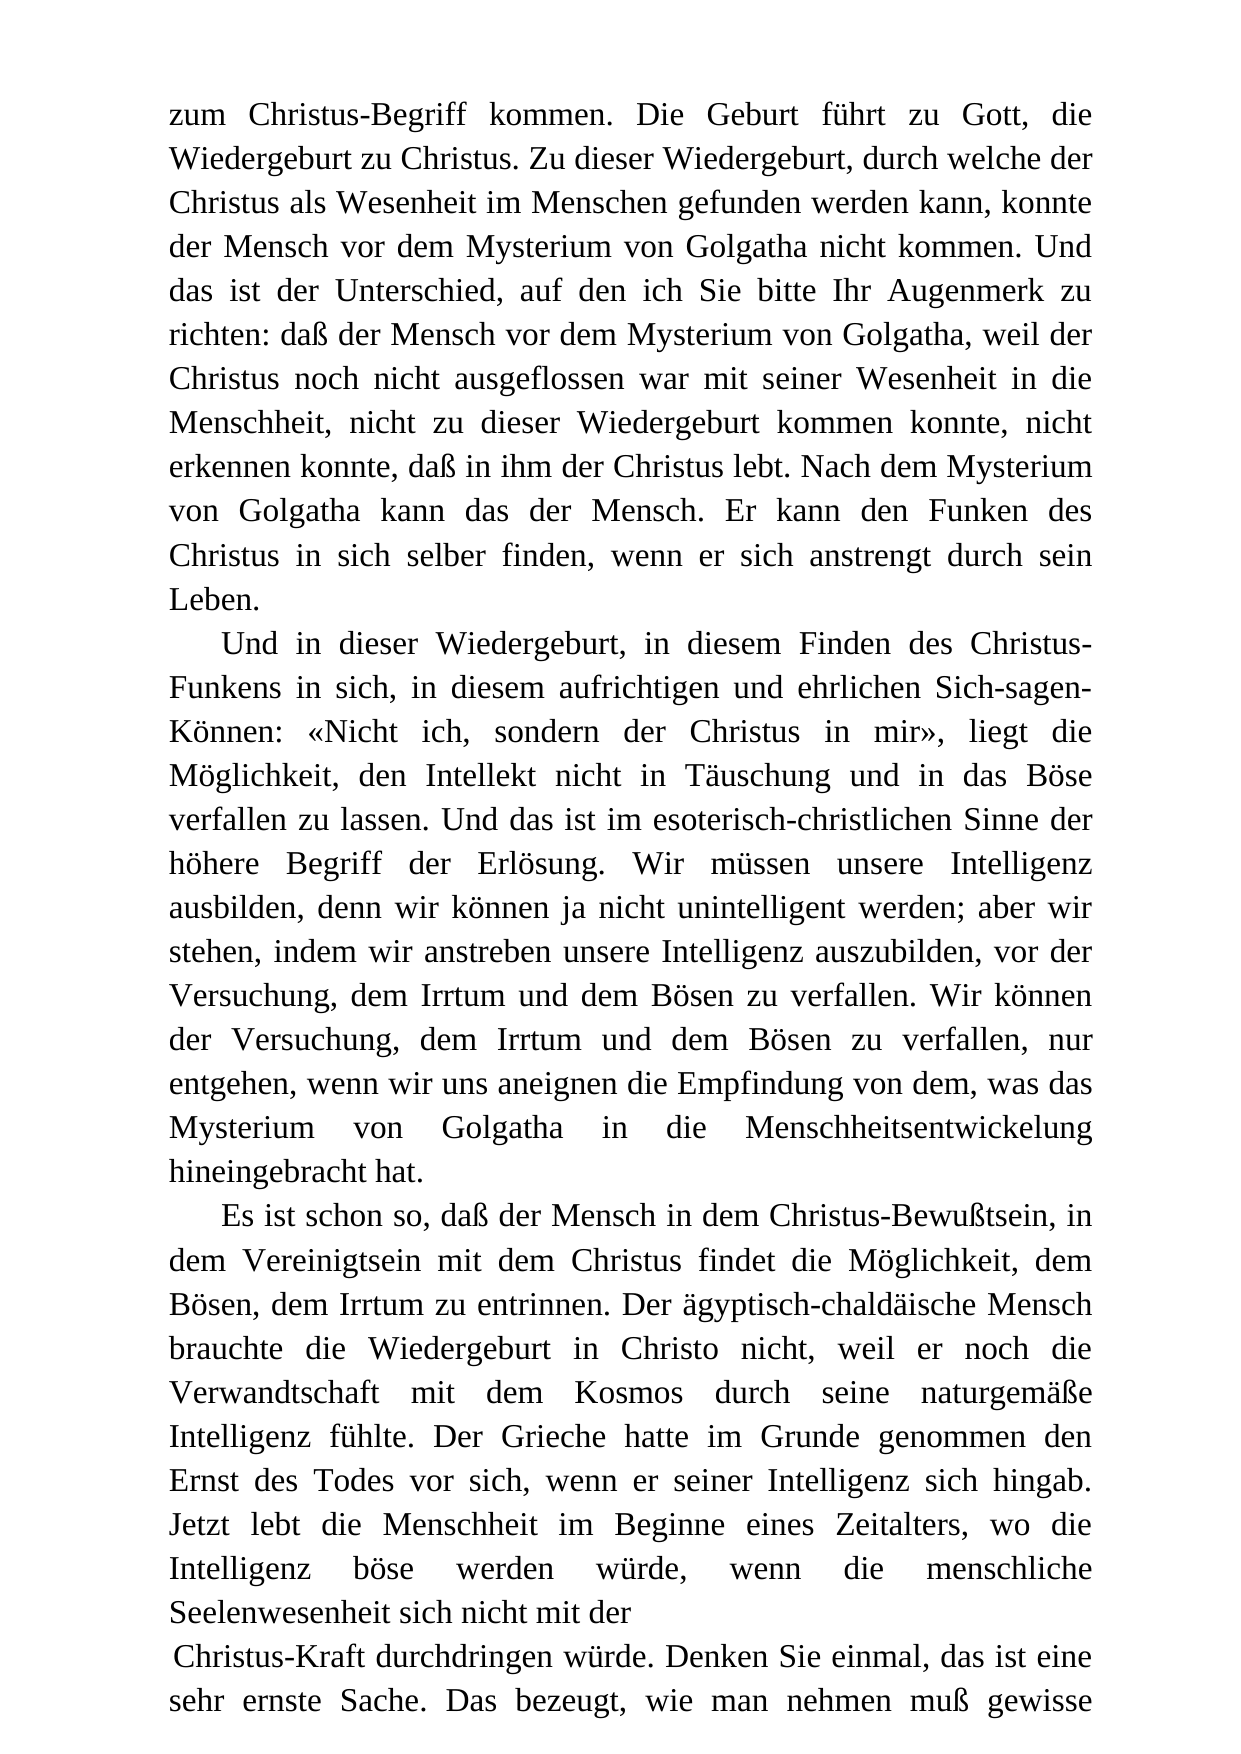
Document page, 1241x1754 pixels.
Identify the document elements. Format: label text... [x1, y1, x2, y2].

text Christus-Kraft durchdringen würde. Denken Sie einmal, das ist eine sehr ernste Sache. Das bezeugt, wie man nehmen muß gewisse [169, 1636, 1093, 1719]
text zum Christus-Begriff kommen. Die Geburt führt zu Gott, die Wiedergeburt zu Christus. Zu dieser Wiedergeburt, durch welche der Christus als Wesenheit im Menschen gefunden werden kann, konnte der Mensch vor dem Mysterium von Golgatha nicht kommen. Und das ist der Unterschied, auf den ich Sie bitte Ihr Augenmerk zu richten: daß der Mensch vor dem Mysterium von Golgatha, weil der Christus noch nicht ausgeflossen war mit seiner Wesenheit in die Menschheit, nicht zu dieser Wiedergeburt kommen konnte, nicht erkennen konnte, daß in ihm der Christus lebt. Nach dem Mysterium von Golgatha kann das der Mensch. Er kann den Funken des Christus in sich selber finden, wenn er sich anstrengt durch sein Leben. [169, 94, 1093, 617]
text Und in dieser Wiedergeburt, in diesem Finden des Christus- Funkens in sich, in diesem aufrichtigen und ehrlichen Sich-sagen- Können: «Nicht ich, sondern der Christus in mir», liegt die Möglichkeit, den Intellekt nicht in Täuschung und in das Böse verfallen zu lassen. Und das ist im esoterisch-christlichen Sinne der höhere Begriff der Erlösung. Wir müssen unsere Intelligenz ausbilden, denn wir können ja nicht unintelligent werden; aber wir stehen, indem wir anstreben unsere Intelligenz auszubilden, vor der Versuchung, dem Irrtum und dem Bösen zu verfallen. Wir können der Versuchung, dem Irrtum und dem Bösen zu verfallen, nur entgehen, wenn wir uns aneignen die Empfindung von dem, was das Mysterium von Golgatha in die Menschheitsentwickelung hineingebracht hat. [169, 623, 1093, 1190]
text Es ist schon so, daß der Mensch in dem Christus-Bewußtsein, in dem Vereinigtsein mit dem Christus findet die Möglichkeit, dem Bösen, dem Irrtum zu entrinnen. Der ägyptisch-chaldäische Mensch brauchte die Wiedergeburt in Christo nicht, weil er noch die Verwandtschaft mit dem Kosmos durch seine naturgemäße Intelligenz fühlte. Der Grieche hatte im Grunde genommen den Ernst des Todes vor sich, wenn er seiner Intelligenz sich hingab. Jetzt lebt die Menschheit im Beginne eines Zeitalters, wo die Intelligenz böse werden würde, wenn die menschliche Seelenwesenheit sich nicht mit der [169, 1196, 1093, 1631]
